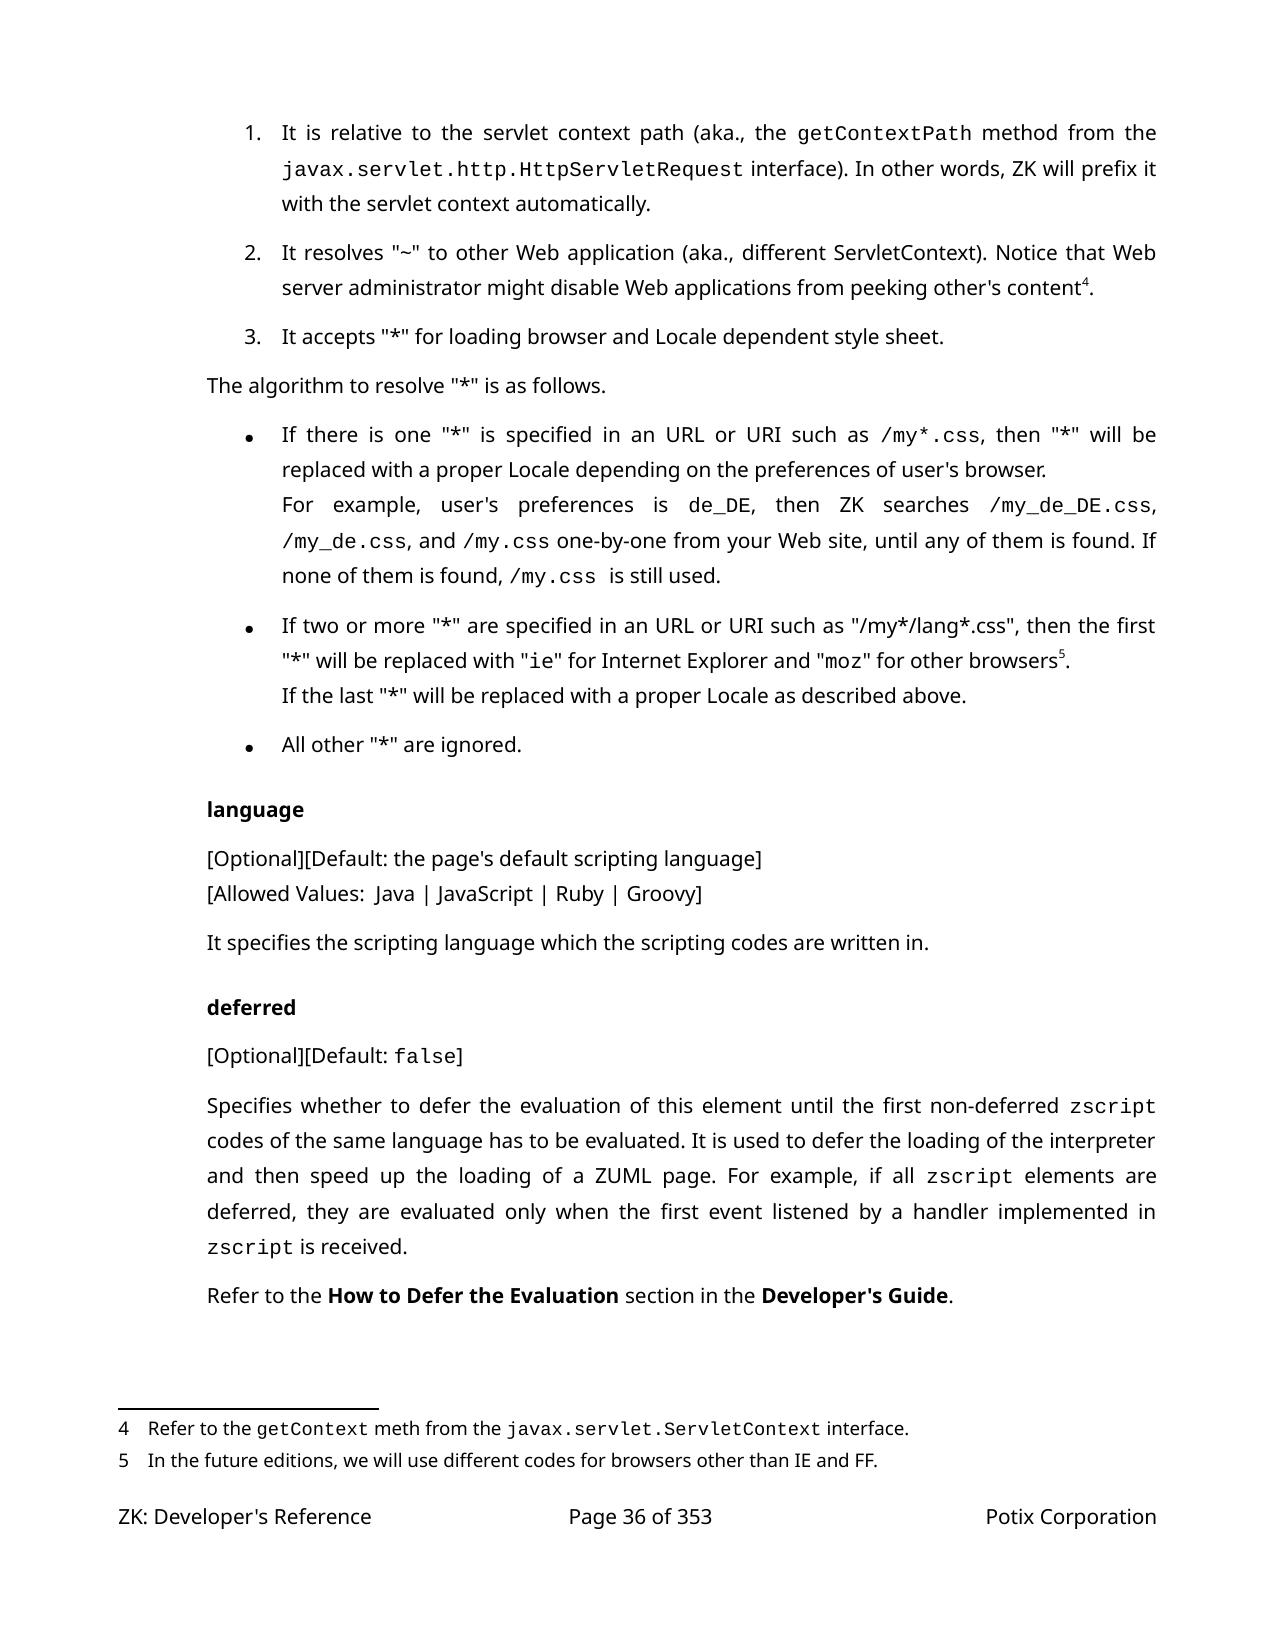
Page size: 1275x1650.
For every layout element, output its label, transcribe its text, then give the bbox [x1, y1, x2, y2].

subtitle language [207, 795, 1157, 823]
list It resolves "~" to other Web application (aka., different ServletContext). Notice that Web server administrator might disable Web applications from peeking other's content. [244, 238, 1157, 301]
list It accepts "*" for loading browser and Locale dependent style sheet. [244, 322, 1157, 350]
text The algorithm to resolve "*" is as follows. [207, 371, 1157, 399]
text [Optional][Default: false] [207, 1042, 1157, 1070]
list If there is one "*" is specified in an URL or URI such as /my*.css, then "*" will be replaced with a proper Locale depending on the preferences of user's browser. For example, user's preferences is de_DE, then ZK searches /my_de_DE.css, /my_de.css, and /my.css one-by-one from your Web site, until any of them is found. If none of them is found, /my.css is still used. [244, 420, 1157, 590]
list It is relative to the servlet context path (aka., the getContextPath method from the javax.servlet.http.HttpServletRequest interface). In other words, ZK will prefix it with the servlet context automatically. [244, 118, 1157, 217]
text It specifies the scripting language which the scripting codes are written in. [207, 928, 1157, 956]
list In the future editions, we will use different codes for browsers other than IE and FF. [118, 1447, 1157, 1473]
text [Optional][Default: the page's default scripting language] [Allowed Values: Java | JavaScript | Ruby | Groovy] [207, 844, 1157, 907]
subtitle deferred [207, 993, 1157, 1021]
list All other "*" are ignored. [244, 730, 1157, 758]
text Specifies whether to defer the evaluation of this element until the first non-deferred zscript codes of the same language has to be evaluated. It is used to defer the loading of the interpreter and then speed up the loading of a ZUML page. For example, if all zscript elements are deferred, they are evaluated only when the first event listened by a handler implemented in zscript is received. [207, 1091, 1157, 1261]
list If two or more "*" are specified in an URL or URI such as "/my*/lang*.css", then the first "*" will be replaced with "ie" for Internet Explorer and "moz" for other browsers. If the last "*" will be replaced with a proper Locale as described above. [244, 611, 1157, 709]
list Refer to the getContext meth from the javax.servlet.ServletContext interface. [118, 1415, 1157, 1441]
text Refer to the How to Defer the Evaluation section in the Developer's Guide. [207, 1281, 1157, 1309]
